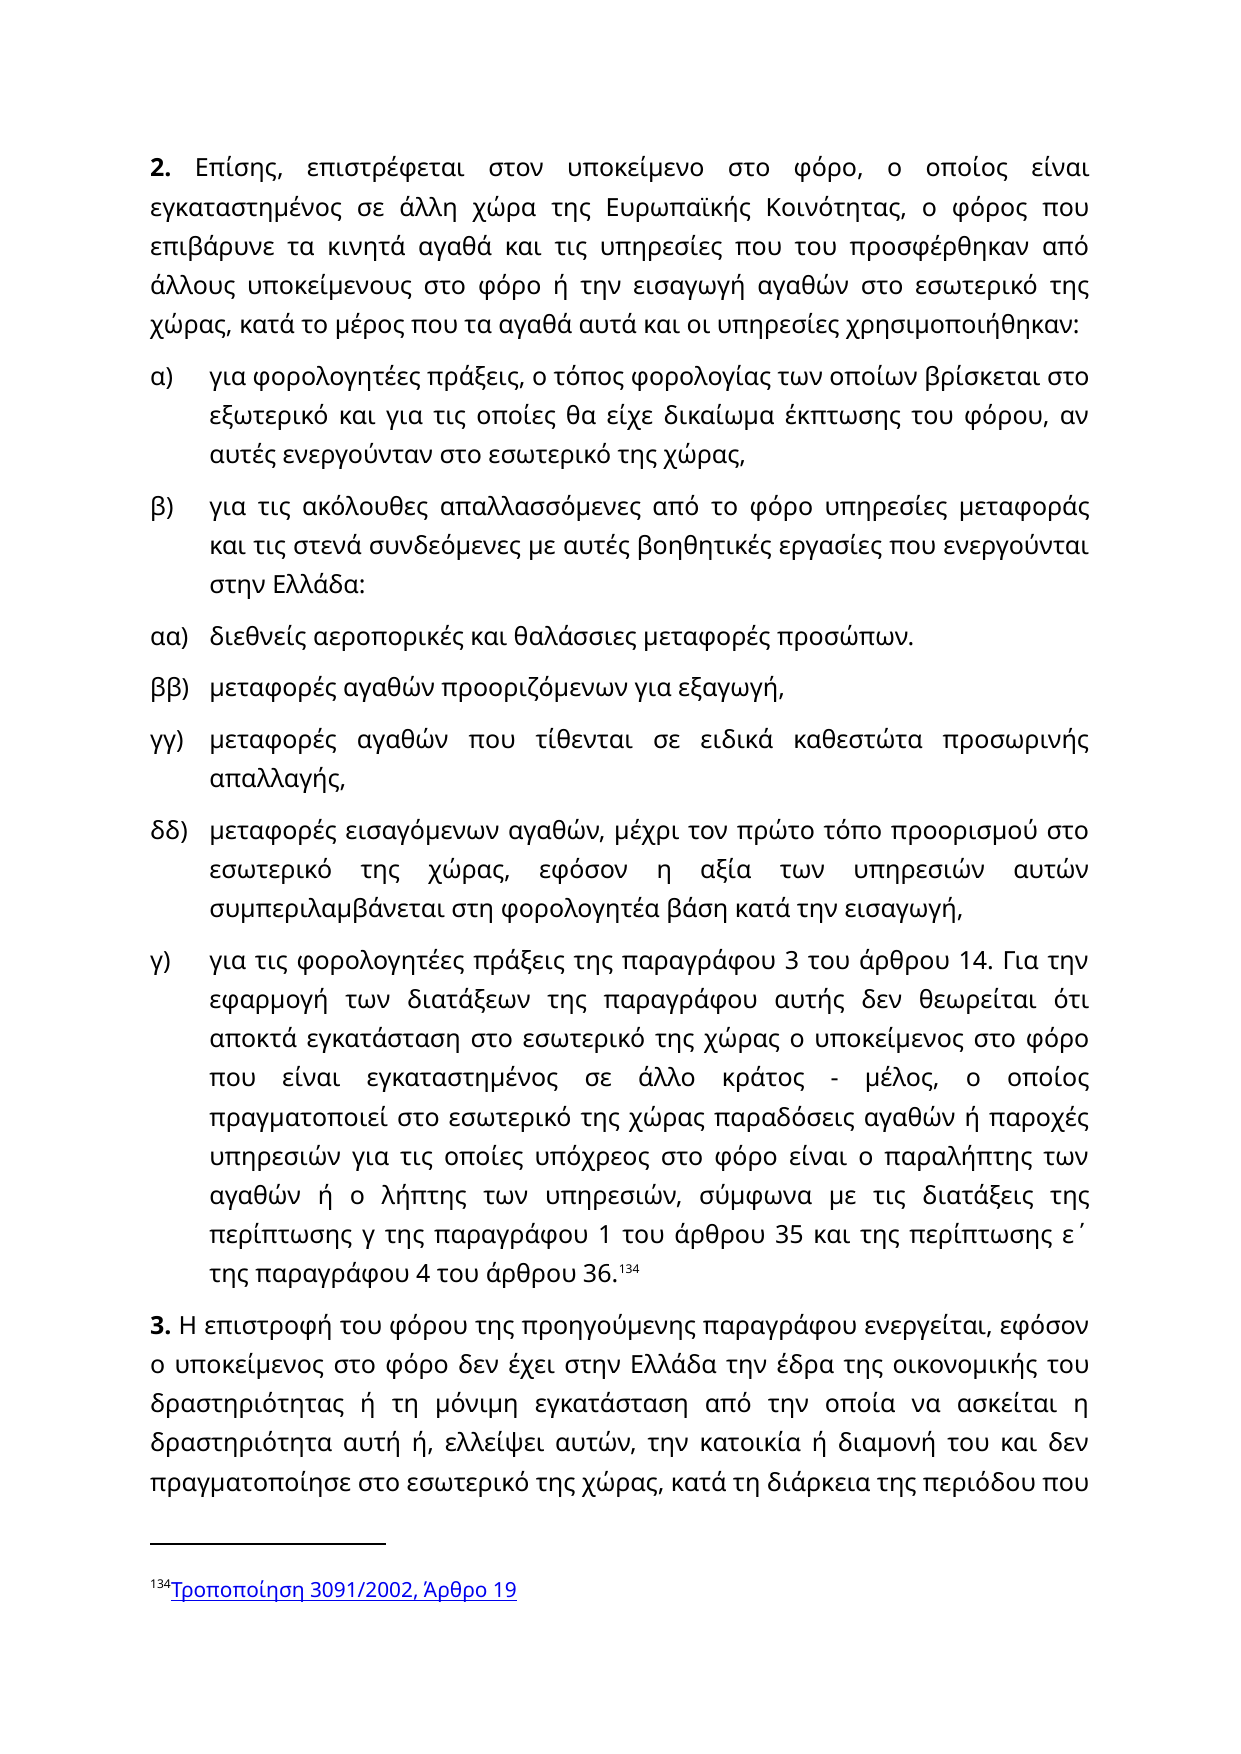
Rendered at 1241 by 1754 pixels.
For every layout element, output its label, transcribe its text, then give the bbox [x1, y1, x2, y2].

list γ) για τις φορολογητέες πράξεις της παραγράφου 3 του άρθρου 14. Για την εφαρμογή των διατάξεων της παραγράφου αυτής δεν θεωρείται ότι αποκτά εγκατάσταση στο εσωτερικό της χώρας ο υποκείμενος στο φόρο που είναι εγκαταστημένος σε άλλο κράτος - μέλος, ο οποίος πραγματοποιεί στο εσωτερικό της χώρας παραδόσεις αγαθών ή παροχές υπηρεσιών για τις οποίες υπόχρεος στο φόρο είναι ο παραλήπτης των αγαθών ή ο λήπτης των υπηρεσιών, σύμφωνα με τις διατάξεις της περίπτωσης γ της παραγράφου 1 του άρθρου 35 και της περίπτωσης ε΄ της παραγράφου 4 του άρθρου 36. [150, 942, 1090, 1290]
text 2. Επίσης, επιστρέφεται στον υποκείμενο στο φόρο, ο οποίος είναι εγκαταστημένος σε άλλη χώρα της Ευρωπαϊκής Κοινότητας, ο φόρος που επιβάρυνε τα κινητά αγαθά και τις υπηρεσίες που του προσφέρθηκαν από άλλους υποκείμενους στο φόρο ή την εισαγωγή αγαθών στο εσωτερικό της χώρας, κατά το μέρος που τα αγαθά αυτά και οι υπηρεσίες χρησιμοποιήθηκαν: [150, 150, 1090, 341]
list αα) διεθνείς αεροπορικές και θαλάσσιες μεταφορές προσώπων. [150, 618, 1090, 652]
text Τροποποίηση 3091/2002, Άρθρο 19 [150, 1576, 1090, 1604]
list γγ) μεταφορές αγαθών που τίθενται σε ειδικά καθεστώτα προσωρινής απαλλαγής, [150, 722, 1090, 795]
text 3. Η επιστροφή του φόρου της προηγούμενης παραγράφου ενεργείται, εφόσον ο υποκείμενος στο φόρο δεν έχει στην Ελλάδα την έδρα της οικονομικής του δραστηριότητας ή τη μόνιμη εγκατάσταση από την οποία να ασκείται η δραστηριότητα αυτή ή, ελλείψει αυτών, την κατοικία ή διαμονή του και δεν πραγματοποίησε στο εσωτερικό της χώρας, κατά τη διάρκεια της περιόδου που [150, 1307, 1090, 1498]
list β) για τις ακόλουθες απαλλασσόμενες από το φόρο υπηρεσίες μεταφοράς και τις στενά συνδεόμενες με αυτές βοηθητικές εργασίες που ενεργούνται στην Ελλάδα: [150, 488, 1090, 601]
list δδ) μεταφορές εισαγόμενων αγαθών, μέχρι τον πρώτο τόπο προορισμού στο εσωτερικό της χώρας, εφόσον η αξία των υπηρεσιών αυτών συμπεριλαμβάνεται στη φορολογητέα βάση κατά την εισαγωγή, [150, 812, 1090, 925]
list ββ) μεταφορές αγαθών προοριζόμενων για εξαγωγή, [150, 670, 1090, 704]
list α) για φορολογητέες πράξεις, ο τόπος φορολογίας των οποίων βρίσκεται στο εξωτερικό και για τις οποίες θα είχε δικαίωμα έκπτωσης του φόρου, αν αυτές ενεργούνταν στο εσωτερικό της χώρας, [150, 358, 1090, 471]
